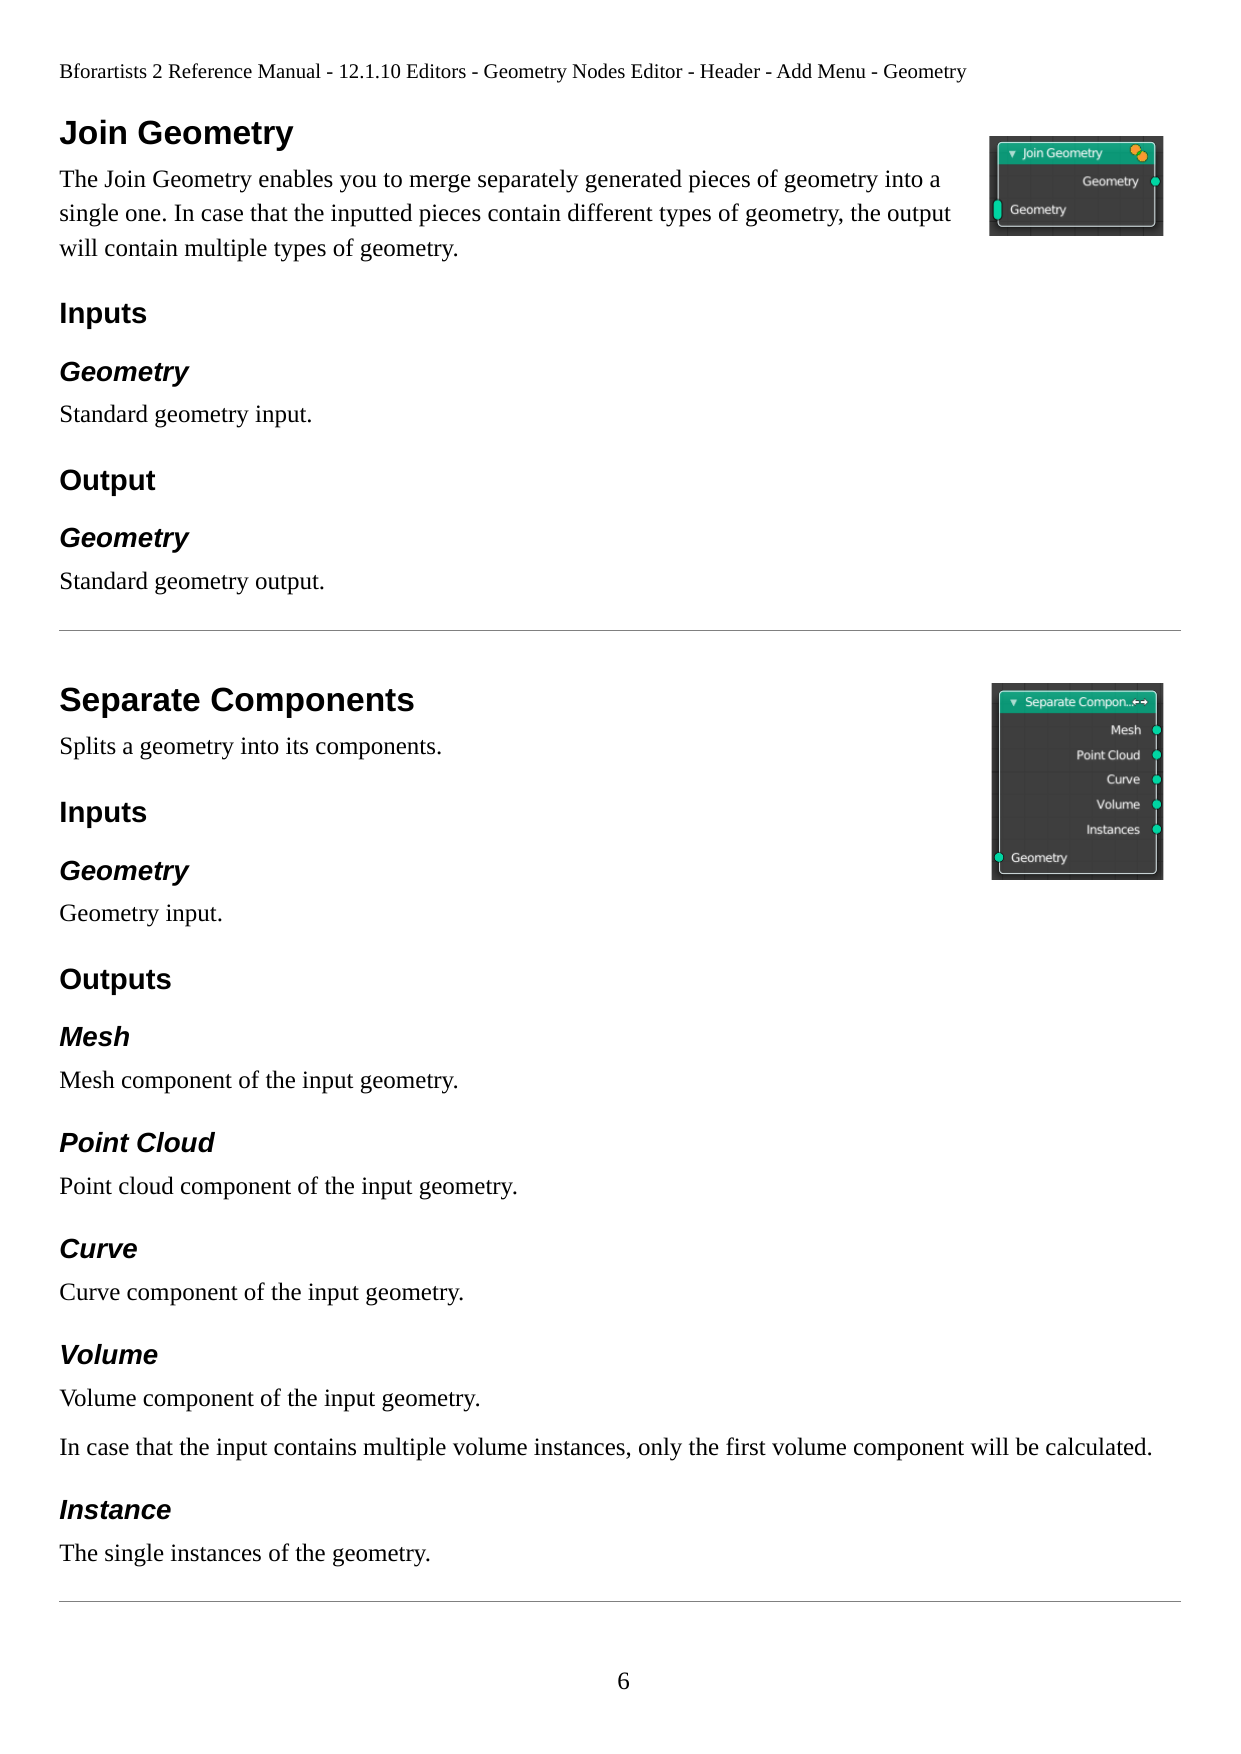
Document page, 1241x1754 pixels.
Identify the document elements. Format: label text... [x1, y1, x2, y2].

subtitle Curve [59, 1232, 1181, 1264]
text Volume component of the input geometry. [59, 1383, 1181, 1412]
picture [989, 136, 1164, 236]
subtitle Inputs [59, 795, 991, 829]
subtitle Geometry [59, 854, 1181, 886]
subtitle Output [59, 463, 1181, 497]
subtitle Join Geometry [59, 113, 1181, 151]
text In case that the input contains multiple volume instances, only the first volume component will be calculated. [59, 1432, 1181, 1461]
text Standard geometry input. [59, 399, 1181, 428]
text The Join Geometry enables you to merge separately generated pieces of geometry into a single one. In case that the inputted pieces contain different types of geometry, the output will contain multiple types of geometry. [59, 164, 1181, 261]
subtitle Volume [59, 1338, 1181, 1370]
text Geometry input. [59, 898, 1181, 927]
subtitle Outputs [59, 962, 1181, 996]
subtitle Inputs [59, 296, 1181, 330]
text Curve component of the input geometry. [59, 1277, 1181, 1306]
subtitle Geometry [59, 355, 1181, 387]
subtitle Separate Components [59, 680, 1181, 719]
subtitle Point Cloud [59, 1127, 1181, 1158]
text Mesh component of the input geometry. [59, 1065, 1181, 1094]
text The single instances of the geometry. [59, 1538, 1181, 1567]
text Splits a geometry into its components. [59, 731, 991, 760]
text Point cloud component of the input geometry. [59, 1171, 1181, 1200]
subtitle Mesh [59, 1021, 1181, 1052]
subtitle [1164, 795, 1181, 829]
text Standard geometry output. [59, 566, 1181, 595]
picture [991, 683, 1164, 880]
subtitle Instance [59, 1493, 1181, 1525]
subtitle Geometry [59, 522, 1181, 554]
